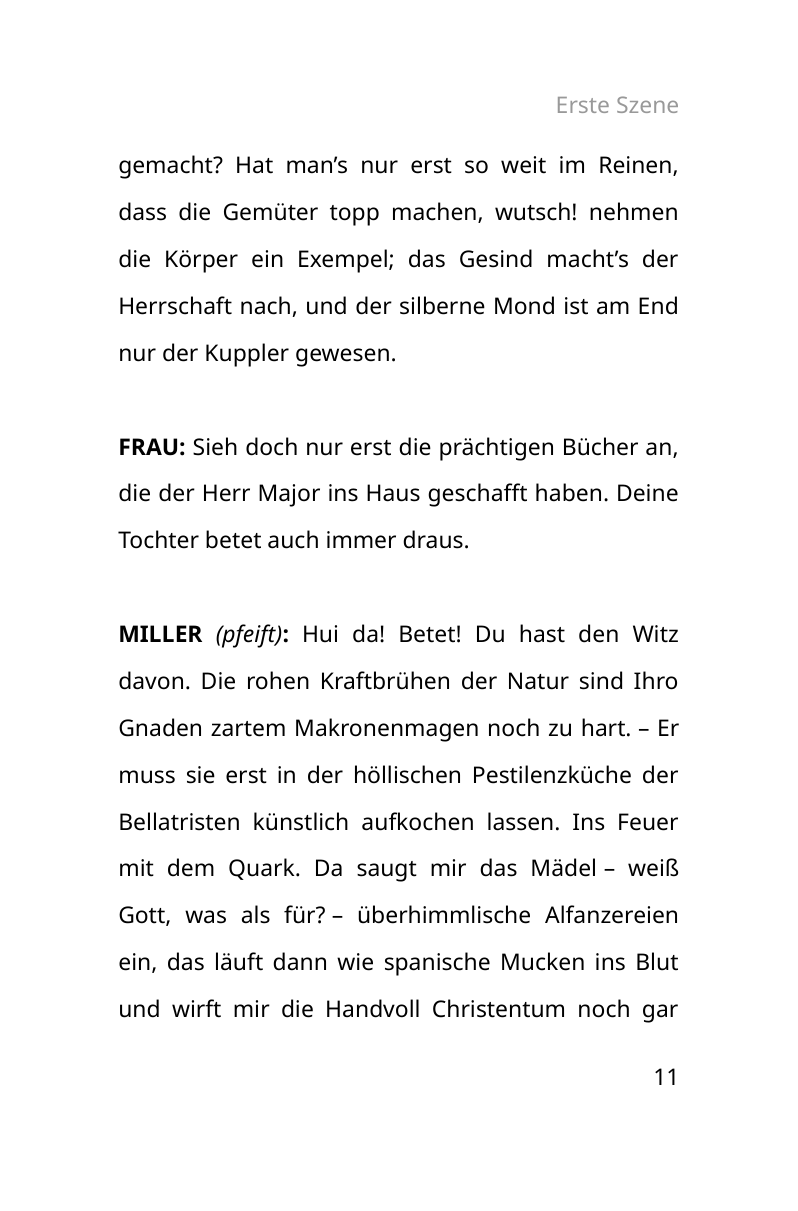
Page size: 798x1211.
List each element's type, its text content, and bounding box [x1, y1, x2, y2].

text FRAU: Sieh doch nur erst die prächtigen Bücher an, die der Herr Major ins Haus geschafft haben. Deine Tochter betet auch immer draus. [118, 395, 679, 556]
text MILLER (pfeift): Hui da! Betet! Du hast den Witz davon. Die rohen Kraftbrühen der Natur sind Ihro Gnaden zartem Makronenmagen noch zu hart. – Er muss sie erst in der höllischen Pestilenzküche der Bellatristen künstlich aufkochen lassen. Ins Feuer mit dem Quark. Da saugt mir das Mädel – weiß Gott, was als für? – überhimmlische Alfanzereien ein, das läuft dann wie spanische Mucken ins Blut und wirft mir die Handvoll Christentum noch gar [118, 583, 679, 1024]
text gemacht? Hat man’s nur erst so weit im Reinen, dass die Gemüter topp machen, wutsch! nehmen die Körper ein Exempel; das Gesind macht’s der Herrschaft nach, und der silberne Mond ist am End nur der Kuppler gewesen. [118, 149, 679, 368]
